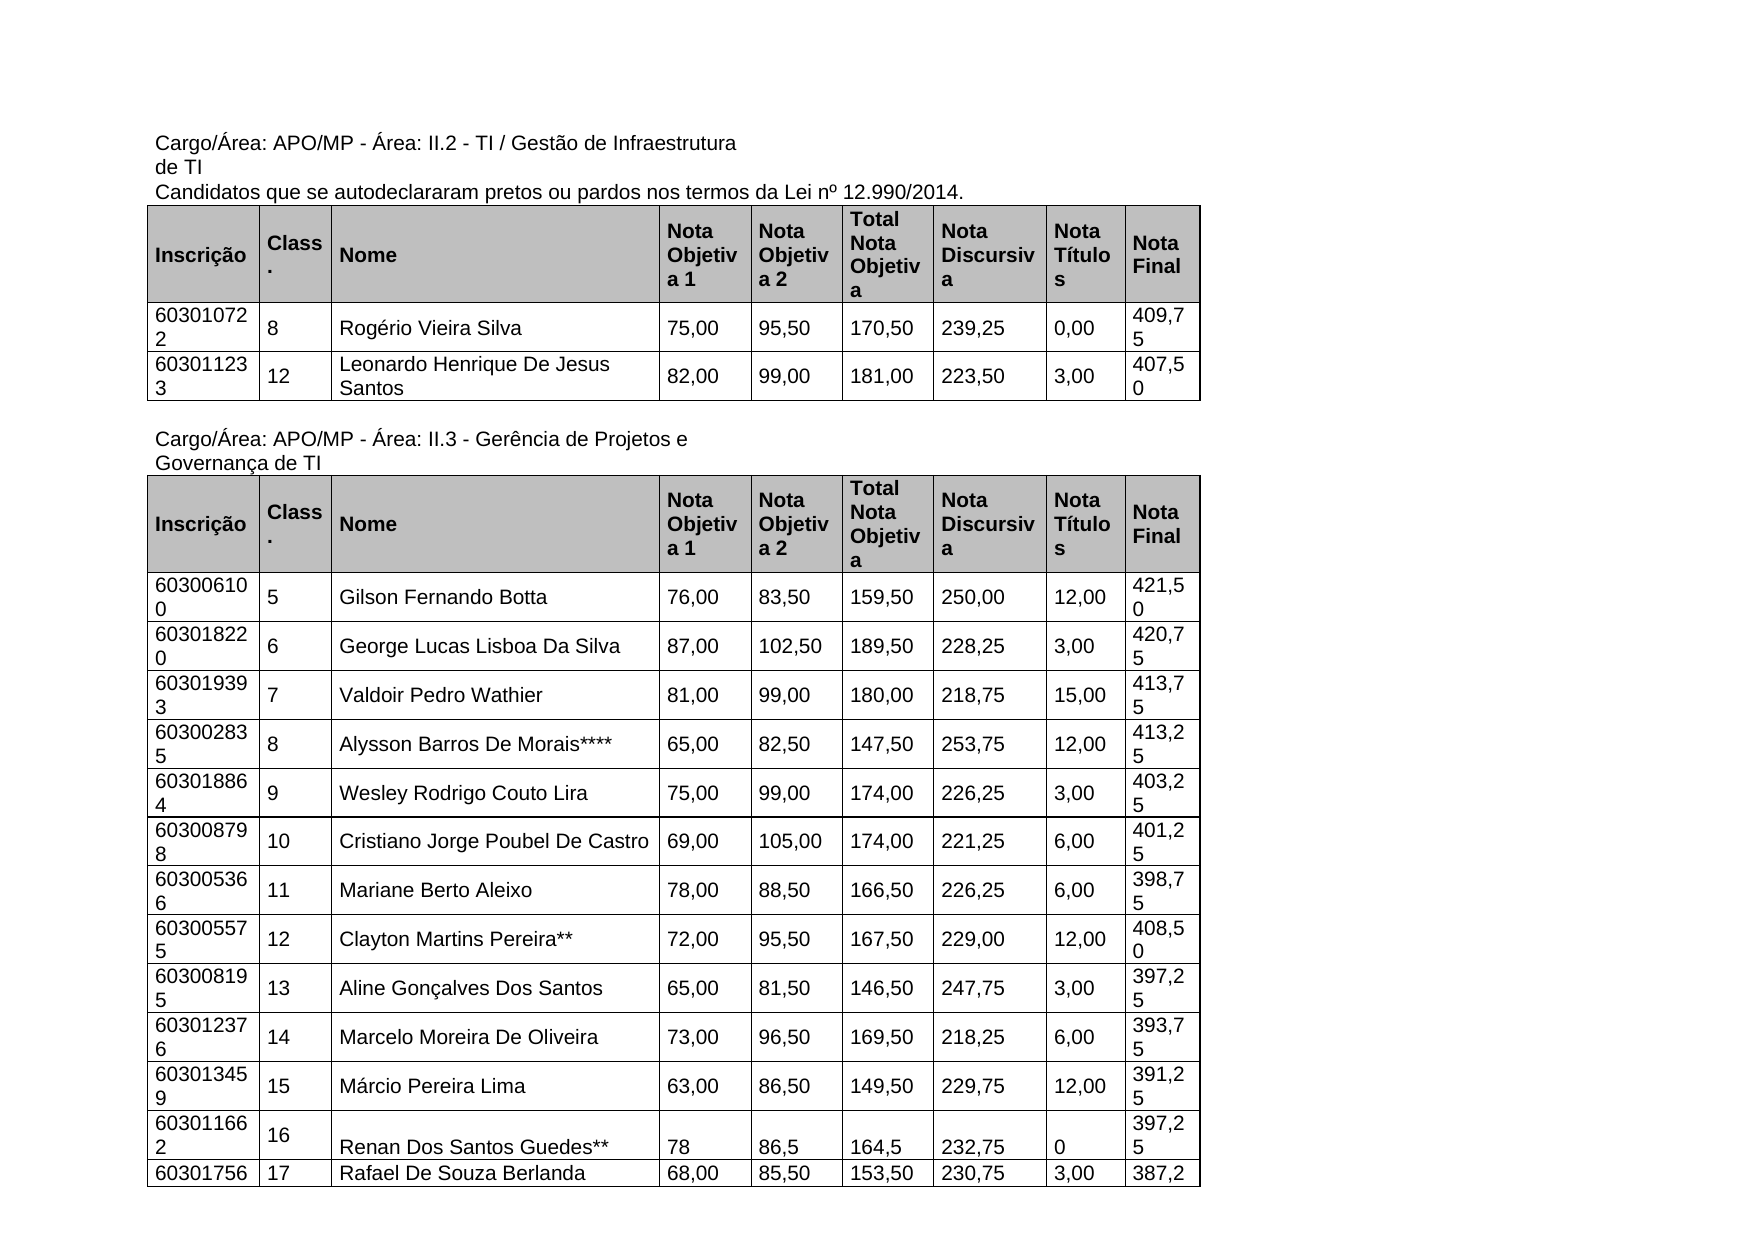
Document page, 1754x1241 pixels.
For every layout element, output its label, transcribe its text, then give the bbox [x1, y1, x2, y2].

table_header [751, 131, 842, 179]
table_cell 603011662 [148, 1111, 259, 1159]
table_cell 149,50 [843, 1062, 933, 1110]
table_cell 99,00 [752, 671, 842, 718]
table_cell 3,00 [1047, 964, 1125, 1012]
table_cell 14 [260, 1013, 331, 1061]
table_cell Nota Final [1126, 476, 1199, 572]
table_cell 86,5 [752, 1111, 842, 1159]
table_cell 0,00 [1047, 303, 1125, 351]
table_cell 73,00 [660, 1013, 751, 1061]
table_cell 229,75 [934, 1062, 1046, 1110]
table_cell 96,50 [752, 1013, 842, 1061]
table_cell 65,00 [660, 720, 751, 767]
table_cell 75,00 [660, 769, 751, 816]
table_cell 60301756 [148, 1160, 259, 1186]
table_cell 413,75 [1126, 671, 1199, 718]
table_cell 603008798 [148, 818, 259, 865]
table_cell 102,50 [752, 622, 842, 669]
table_cell 228,25 [934, 622, 1046, 669]
table_cell 82,50 [752, 720, 842, 767]
table_cell Gilson Fernando Botta [332, 573, 659, 621]
table_cell 147,50 [843, 720, 933, 767]
table_header Cargo/Área: APO/MP - Área: II.2 - TI / Gestão de Infraestrutura de TI [148, 131, 751, 179]
table_cell 603005366 [148, 866, 259, 914]
table_cell 76,00 [660, 573, 751, 621]
table_cell 11 [260, 866, 331, 914]
table_cell 408,50 [1126, 915, 1199, 963]
table_cell 15 [260, 1062, 331, 1110]
table_cell 65,00 [660, 964, 751, 1012]
table_cell 13 [260, 964, 331, 1012]
table_cell 229,00 [934, 915, 1046, 963]
table_cell 3,00 [1047, 622, 1125, 669]
table_cell 398,75 [1126, 866, 1199, 914]
table_cell 72,00 [660, 915, 751, 963]
table_cell Inscrição [148, 476, 259, 572]
table_cell 180,00 [843, 671, 933, 718]
table_cell 105,00 [752, 818, 842, 865]
table_cell [332, 401, 659, 427]
table_cell Rogério Vieira Silva [332, 303, 659, 351]
table_cell 146,50 [843, 964, 933, 1012]
table_cell Wesley Rodrigo Couto Lira [332, 769, 659, 816]
table_cell 99,00 [752, 352, 842, 400]
table_cell 421,50 [1126, 573, 1199, 621]
table_cell 83,50 [752, 573, 842, 621]
table_cell 603006100 [148, 573, 259, 621]
table_cell Márcio Pereira Lima [332, 1062, 659, 1110]
table_cell 603002835 [148, 720, 259, 767]
table_cell 164,5 [843, 1111, 933, 1159]
table_cell Nota Objetiva 2 [752, 476, 842, 572]
table_cell 8 [260, 720, 331, 767]
table_cell Nota Títulos [1047, 206, 1125, 302]
table_cell 218,75 [934, 671, 1046, 718]
table_cell Marcelo Moreira De Oliveira [332, 1013, 659, 1061]
table_cell 603013459 [148, 1062, 259, 1110]
table_cell 409,75 [1126, 303, 1199, 351]
table_cell [751, 427, 842, 475]
table_cell 12 [260, 915, 331, 963]
table_cell 15,00 [1047, 671, 1125, 718]
table_cell George Lucas Lisboa Da Silva [332, 622, 659, 669]
table_cell 420,75 [1126, 622, 1199, 669]
table_cell Aline Gonçalves Dos Santos [332, 964, 659, 1012]
table_cell 189,50 [843, 622, 933, 669]
table_cell 232,75 [934, 1111, 1046, 1159]
table_cell 181,00 [843, 352, 933, 400]
table_cell 603012376 [148, 1013, 259, 1061]
table_cell Nota Objetiva 1 [660, 476, 751, 572]
table_cell 6,00 [1047, 1013, 1125, 1061]
table_cell Renan Dos Santos Guedes** [332, 1111, 659, 1159]
table_cell Nota Objetiva 1 [660, 206, 751, 302]
table_cell Nome [332, 476, 659, 572]
table_cell 87,00 [660, 622, 751, 669]
table_cell 9 [260, 769, 331, 816]
table_cell 170,50 [843, 303, 933, 351]
table_cell 95,50 [752, 915, 842, 963]
table_cell 12,00 [1047, 720, 1125, 767]
table_cell [1125, 427, 1200, 475]
table_cell 12 [260, 352, 331, 400]
table_cell 391,25 [1126, 1062, 1199, 1110]
table_cell 95,50 [752, 303, 842, 351]
table_header [1047, 131, 1125, 179]
table_cell 0 [1047, 1111, 1125, 1159]
table_cell 99,00 [752, 769, 842, 816]
table_cell [934, 401, 1047, 427]
table_cell 7 [260, 671, 331, 718]
table_cell 17 [260, 1160, 331, 1186]
table_cell 413,25 [1126, 720, 1199, 767]
table_cell 226,25 [934, 769, 1046, 816]
table_cell Total Nota Objetiva [843, 476, 933, 572]
table_cell 75,00 [660, 303, 751, 351]
table_cell 10 [260, 818, 331, 865]
table_cell 393,75 [1126, 1013, 1199, 1061]
table_cell 603010722 [148, 303, 259, 351]
table_cell 247,75 [934, 964, 1046, 1012]
table_cell 82,00 [660, 352, 751, 400]
table_cell 3,00 [1047, 352, 1125, 400]
table_cell 221,25 [934, 818, 1046, 865]
table_cell Clayton Martins Pereira** [332, 915, 659, 963]
table_cell 12,00 [1047, 1062, 1125, 1110]
table_cell Nota Discursiva [934, 206, 1046, 302]
table_cell 85,50 [752, 1160, 842, 1186]
table_cell 3,00 [1047, 769, 1125, 816]
table_cell 153,50 [843, 1160, 933, 1186]
table_cell Class. [260, 206, 331, 302]
table_header [1125, 131, 1200, 179]
table_cell 68,00 [660, 1160, 751, 1186]
table_cell 81,50 [752, 964, 842, 1012]
table_cell 81,00 [660, 671, 751, 718]
table_cell 603018220 [148, 622, 259, 669]
table_cell Cargo/Área: APO/MP - Área: II.3 - Gerência de Projetos e Governança de TI [148, 427, 751, 475]
table_cell 166,50 [843, 866, 933, 914]
table_cell 159,50 [843, 573, 933, 621]
table_cell [660, 401, 751, 427]
table_cell 603011233 [148, 352, 259, 400]
table_cell 6 [260, 622, 331, 669]
table_cell 230,75 [934, 1160, 1046, 1186]
table_cell Total Nota Objetiva [843, 206, 933, 302]
table_cell Cristiano Jorge Poubel De Castro [332, 818, 659, 865]
table_cell Nota Objetiva 2 [752, 206, 842, 302]
table_cell 174,00 [843, 769, 933, 816]
table_cell 603019393 [148, 671, 259, 718]
table_cell [260, 401, 332, 427]
table_cell 401,25 [1126, 818, 1199, 865]
table_cell Class. [260, 476, 331, 572]
table_cell 78,00 [660, 866, 751, 914]
table_cell 6,00 [1047, 818, 1125, 865]
table_cell 167,50 [843, 915, 933, 963]
table_cell [751, 401, 842, 427]
table_cell [1047, 401, 1125, 427]
table_cell 603018864 [148, 769, 259, 816]
table_cell 6,00 [1047, 866, 1125, 914]
table_cell Alysson Barros De Morais**** [332, 720, 659, 767]
table_cell 387,2 [1126, 1160, 1199, 1186]
table_cell 12,00 [1047, 573, 1125, 621]
table_cell 174,00 [843, 818, 933, 865]
table_cell 218,25 [934, 1013, 1046, 1061]
table_cell Leonardo Henrique De Jesus Santos [332, 352, 659, 400]
table_cell 397,25 [1126, 1111, 1199, 1159]
table_cell Valdoir Pedro Wathier [332, 671, 659, 718]
table_cell [1047, 427, 1125, 475]
table_cell 239,25 [934, 303, 1046, 351]
table_cell Candidatos que se autodeclararam pretos ou pardos nos termos da Lei nº 12.990/2014. [148, 179, 1200, 205]
table_cell 88,50 [752, 866, 842, 914]
table_cell Inscrição [148, 206, 259, 302]
table_cell [843, 427, 934, 475]
table_cell 223,50 [934, 352, 1046, 400]
table_cell 5 [260, 573, 331, 621]
table_cell 3,00 [1047, 1160, 1125, 1186]
table_cell 86,50 [752, 1062, 842, 1110]
table_cell Rafael De Souza Berlanda [332, 1160, 659, 1186]
table_header [843, 131, 934, 179]
table_cell 169,50 [843, 1013, 933, 1061]
table_cell Nota Títulos [1047, 476, 1125, 572]
table_cell 397,25 [1126, 964, 1199, 1012]
table_cell [934, 427, 1047, 475]
table_cell [148, 401, 259, 427]
table_cell Nota Final [1126, 206, 1199, 302]
table_cell 603008195 [148, 964, 259, 1012]
table_cell 226,25 [934, 866, 1046, 914]
table_header [934, 131, 1047, 179]
table_cell 16 [260, 1111, 331, 1159]
table_cell 12,00 [1047, 915, 1125, 963]
table_cell Nome [332, 206, 659, 302]
table_cell 8 [260, 303, 331, 351]
table_cell 603005575 [148, 915, 259, 963]
table_cell 250,00 [934, 573, 1046, 621]
table_cell 253,75 [934, 720, 1046, 767]
table_cell Mariane Berto Aleixo [332, 866, 659, 914]
table_cell 63,00 [660, 1062, 751, 1110]
table_cell 407,50 [1126, 352, 1199, 400]
table_cell 78 [660, 1111, 751, 1159]
table_cell [843, 401, 934, 427]
table_cell [1125, 401, 1200, 427]
table_cell 69,00 [660, 818, 751, 865]
table_cell Nota Discursiva [934, 476, 1046, 572]
table_cell 403,25 [1126, 769, 1199, 816]
